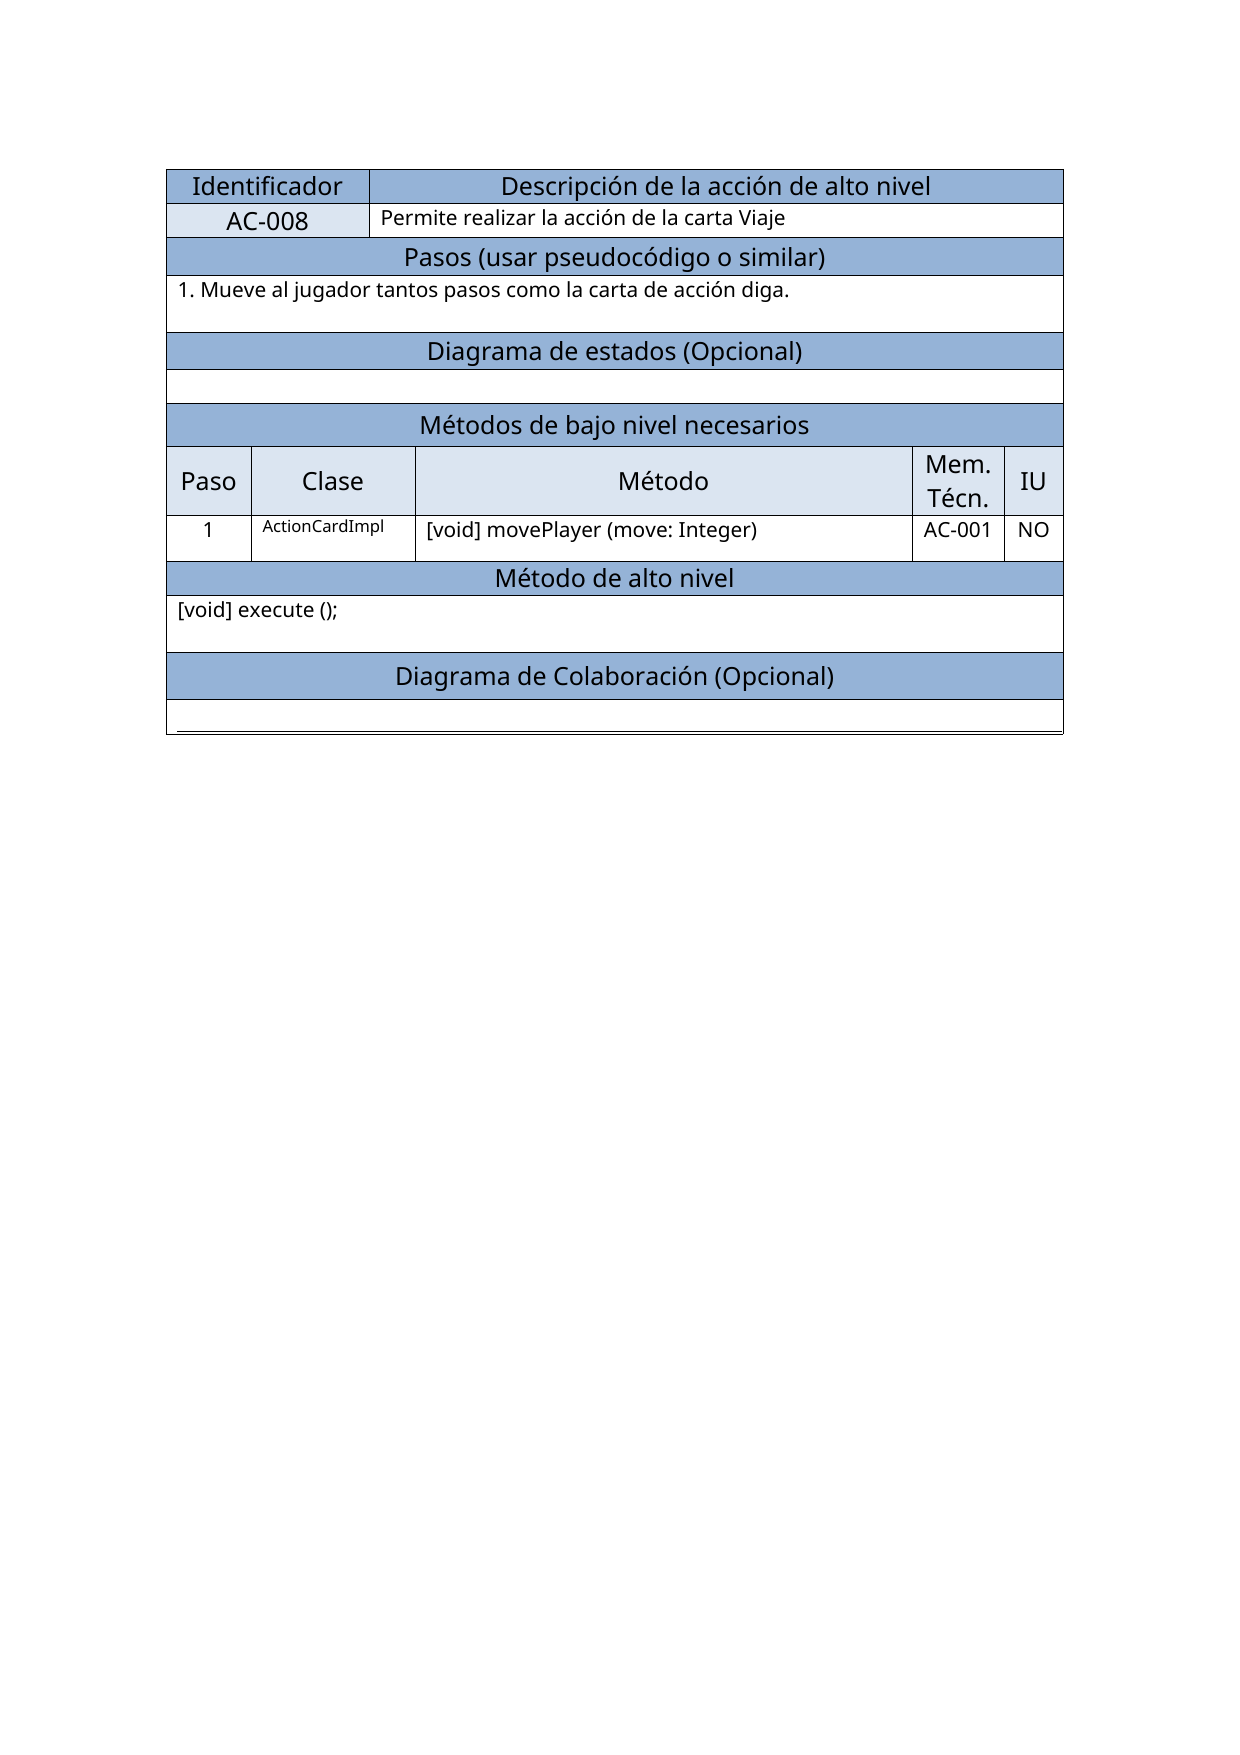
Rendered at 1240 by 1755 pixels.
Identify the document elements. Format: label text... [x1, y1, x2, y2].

table_cell Clase [252, 447, 415, 515]
table_cell ActionCardImpl [252, 516, 415, 561]
table_cell 1. Mueve al jugador tantos pasos como la carta de acción diga. [167, 276, 1063, 332]
table_cell [167, 700, 1063, 733]
table_cell IU [1005, 447, 1063, 515]
table_cell 1 [167, 516, 251, 561]
table_cell Métodos de bajo nivel necesarios [167, 404, 1063, 446]
table_header Descripción de la acción de alto nivel [370, 170, 1063, 203]
table_cell AC-001 [913, 516, 1004, 561]
table_cell AC-008 [167, 204, 369, 237]
table_cell NO [1005, 516, 1063, 561]
table_cell [void] movePlayer (move: Integer) [416, 516, 912, 561]
table_cell Permite realizar la acción de la carta Viaje [370, 204, 1063, 237]
table_header Identificador [167, 170, 369, 203]
table_cell [void] execute (); [167, 596, 1063, 652]
table_cell Método [416, 447, 912, 515]
table_cell Diagrama de estados (Opcional) [167, 333, 1063, 369]
table_cell Diagrama de Colaboración (Opcional) [167, 653, 1063, 699]
table_cell [167, 370, 1063, 403]
table_cell Pasos (usar pseudocódigo o similar) [167, 238, 1063, 275]
table_cell Paso [167, 447, 251, 515]
table_cell Método de alto nivel [167, 562, 1063, 595]
table_cell Mem. Técn. [913, 447, 1004, 515]
